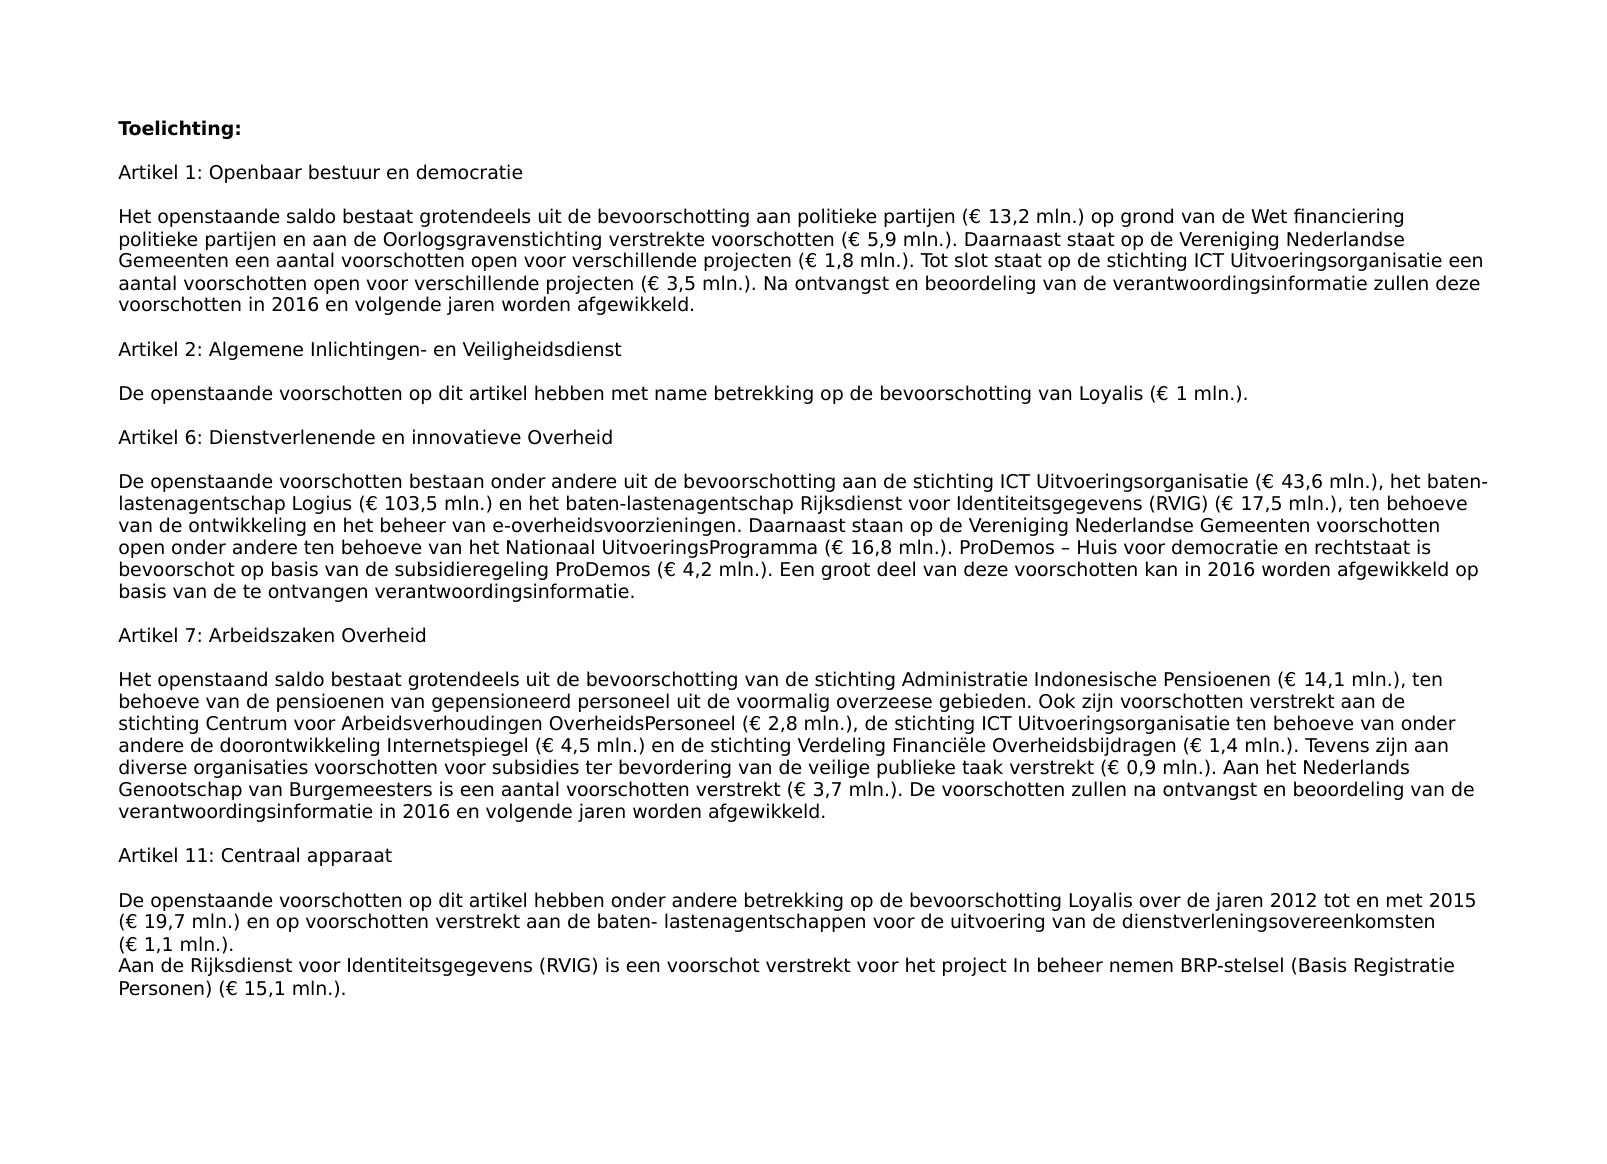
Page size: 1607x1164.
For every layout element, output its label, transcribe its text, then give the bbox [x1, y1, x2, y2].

text De openstaande voorschotten bestaan onder andere uit de bevoorschotting aan de stichting ICT Uitvoeringsorganisatie (€ 43,6 mln.), het baten-lastenagentschap Logius (€ 103,5 mln.) en het baten-lastenagentschap Rijksdienst voor Identiteitsgegevens (RVIG) (€ 17,5 mln.), ten behoeve van de ontwikkeling en het beheer van e-overheidsvoorzieningen. Daarnaast staan op de Vereniging Nederlandse Gemeenten voorschotten open onder andere ten behoeve van het Nationaal UitvoeringsProgramma (€ 16,8 mln.). ProDemos – Huis voor democratie en rechtstaat is bevoorschot op basis van de subsidieregeling ProDemos (€ 4,2 mln.). Een groot deel van deze voorschotten kan in 2016 worden afgewikkeld op basis van de te ontvangen verantwoordingsinformatie. [118, 471, 1488, 603]
subtitle Artikel 7: Arbeidszaken Overheid [118, 625, 1488, 647]
text Het openstaande saldo bestaat grotendeels uit de bevoorschotting aan politieke partijen (€ 13,2 mln.) op grond van de Wet financiering politieke partijen en aan de Oorlogsgravenstichting verstrekte voorschotten (€ 5,9 mln.). Daarnaast staat op de Vereniging Nederlandse Gemeenten een aantal voorschotten open voor verschillende projecten (€ 1,8 mln.). Tot slot staat op de stichting ICT Uitvoeringsorganisatie een aantal voorschotten open voor verschillende projecten (€ 3,5 mln.). Na ontvangst en beoordeling van de verantwoordingsinformatie zullen deze voorschotten in 2016 en volgende jaren worden afgewikkeld. [118, 206, 1488, 316]
subtitle Toelichting: [118, 118, 1488, 140]
text De openstaande voorschotten op dit artikel hebben onder andere betrekking op de bevoorschotting Loyalis over de jaren 2012 tot en met 2015 (€ 19,7 mln.) en op voorschotten verstrekt aan de baten- lastenagentschappen voor de uitvoering van de dienstverleningsovereenkomsten (€ 1,1 mln.). [118, 889, 1488, 955]
subtitle Artikel 11: Centraal apparaat [118, 845, 1488, 867]
subtitle Artikel 2: Algemene Inlichtingen- en Veiligheidsdienst [118, 338, 1488, 361]
text Aan de Rijksdienst voor Identiteitsgegevens (RVIG) is een voorschot verstrekt voor het project In beheer nemen BRP-stelsel (Basis Registratie Personen) (€ 15,1 mln.). [118, 955, 1488, 999]
text De openstaande voorschotten op dit artikel hebben met name betrekking op de bevoorschotting van Loyalis (€ 1 mln.). [118, 383, 1488, 405]
text Het openstaand saldo bestaat grotendeels uit de bevoorschotting van de stichting Administratie Indonesische Pensioenen (€ 14,1 mln.), ten behoeve van de pensioenen van gepensioneerd personeel uit de voormalig overzeese gebieden. Ook zijn voorschotten verstrekt aan de stichting Centrum voor Arbeidsverhoudingen OverheidsPersoneel (€ 2,8 mln.), de stichting ICT Uitvoeringsorganisatie ten behoeve van onder andere de doorontwikkeling Internetspiegel (€ 4,5 mln.) en de stichting Verdeling Financiële Overheidsbijdragen (€ 1,4 mln.). Tevens zijn aan diverse organisaties voorschotten voor subsidies ter bevordering van de veilige publieke taak verstrekt (€ 0,9 mln.). Aan het Nederlands Genootschap van Burgemeesters is een aantal voorschotten verstrekt (€ 3,7 mln.). De voorschotten zullen na ontvangst en beoordeling van de verantwoordingsinformatie in 2016 en volgende jaren worden afgewikkeld. [118, 669, 1488, 823]
subtitle Artikel 1: Openbaar bestuur en democratie [118, 162, 1488, 184]
subtitle Artikel 6: Dienstverlenende en innovatieve Overheid [118, 427, 1488, 449]
